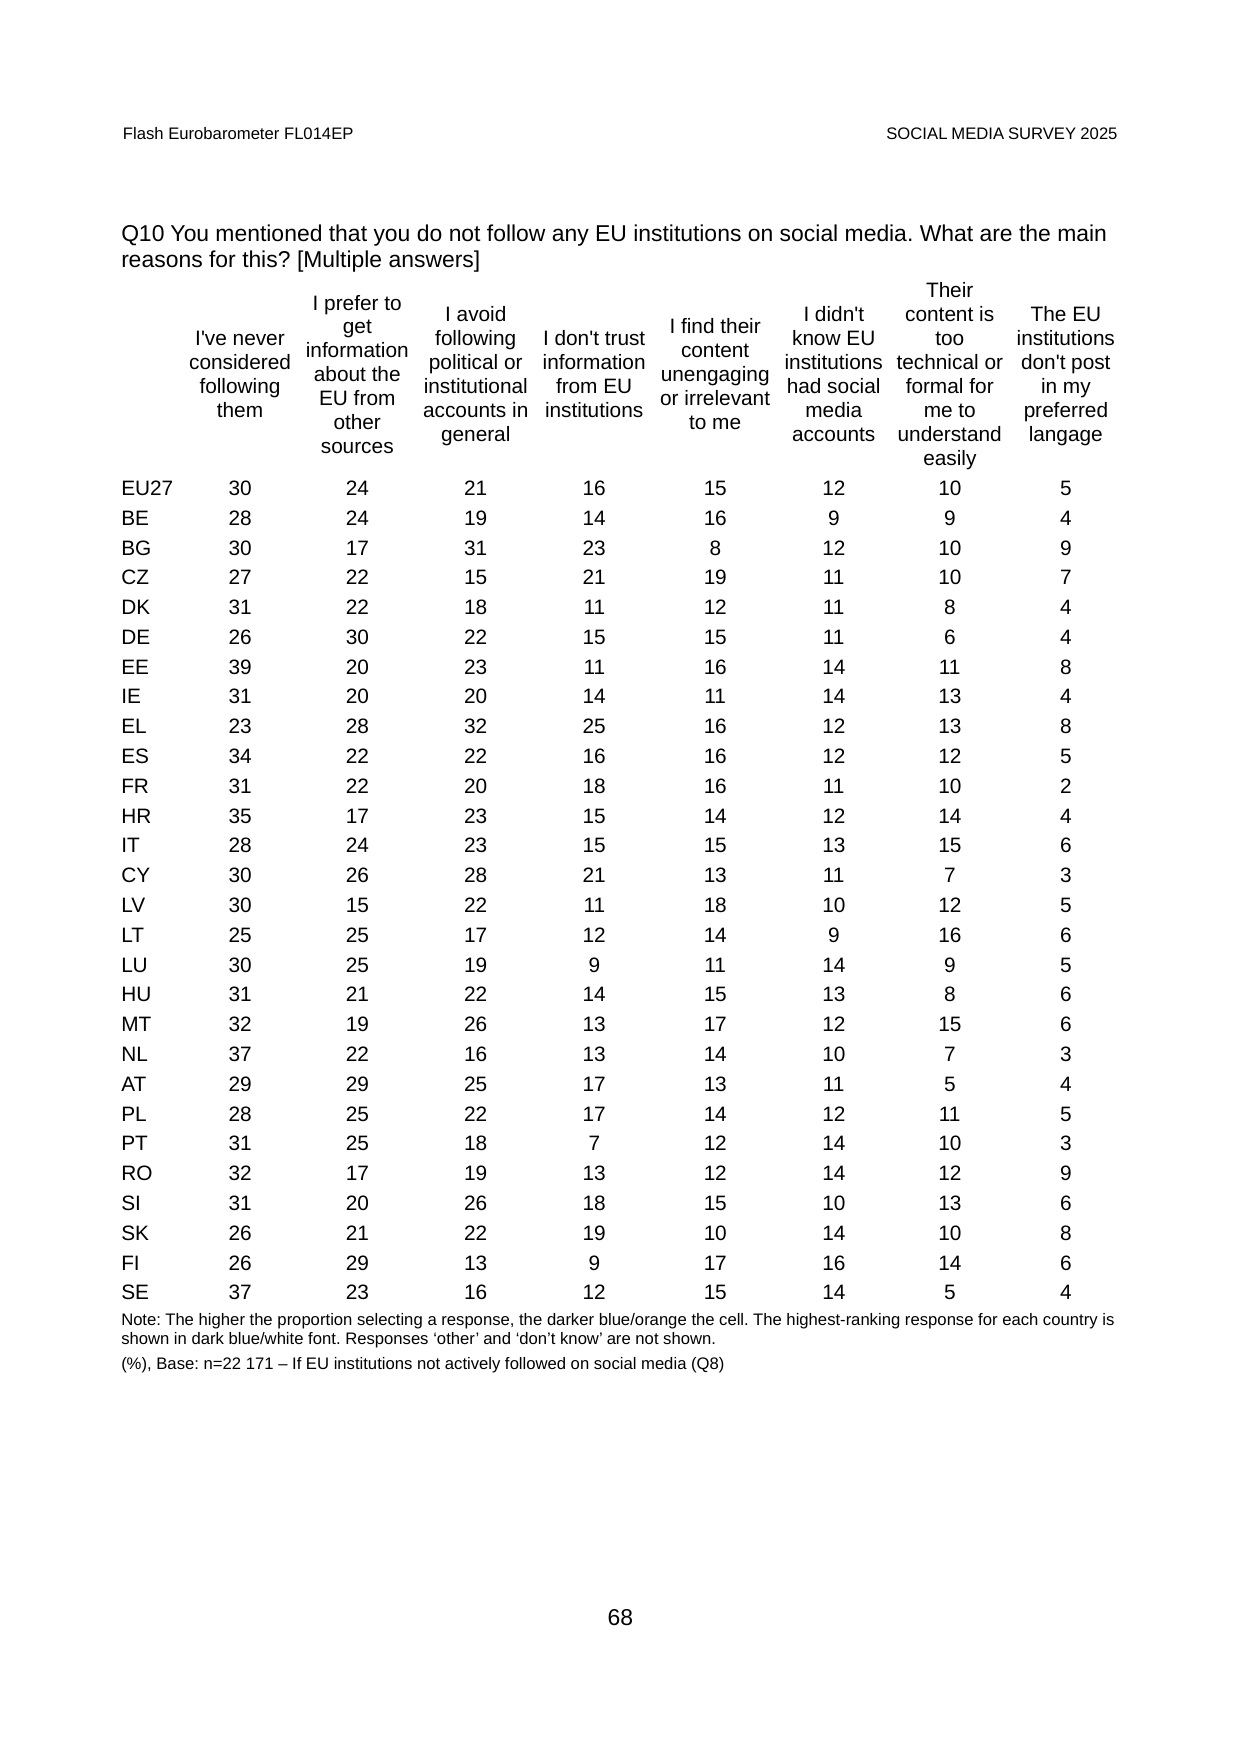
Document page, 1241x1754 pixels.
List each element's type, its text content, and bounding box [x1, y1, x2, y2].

table_cell 39 [181, 652, 298, 681]
table_cell 10 [777, 1188, 890, 1218]
table_cell I've never considered following them [181, 275, 298, 473]
table_cell CZ [118, 562, 181, 592]
table_cell 14 [777, 652, 890, 681]
table_cell 31 [181, 592, 298, 622]
table_cell 12 [777, 473, 890, 503]
table_cell I didn't know EU institutions had social media accounts [777, 275, 890, 473]
table_cell 25 [298, 950, 416, 979]
table_cell 26 [416, 1009, 535, 1039]
table_cell 21 [535, 562, 653, 592]
table_cell 22 [416, 1218, 535, 1247]
table_cell 11 [535, 592, 653, 622]
table_cell DE [118, 622, 181, 652]
table_cell [118, 275, 181, 473]
table_cell 28 [181, 830, 298, 860]
table_cell 22 [416, 1099, 535, 1128]
table_cell HR [118, 801, 181, 830]
table_cell 20 [416, 681, 535, 711]
table_cell 6 [1009, 1009, 1122, 1039]
table_cell 22 [298, 771, 416, 801]
table_cell 6 [890, 622, 1009, 652]
table_cell 20 [298, 1188, 416, 1218]
table_cell 17 [535, 1069, 653, 1098]
table_cell 25 [181, 920, 298, 949]
table_cell 15 [298, 890, 416, 920]
table_cell 16 [535, 473, 653, 503]
table_cell 31 [416, 533, 535, 562]
table_cell 14 [777, 681, 890, 711]
table_cell 18 [535, 1188, 653, 1218]
table_cell 14 [653, 920, 777, 949]
table_cell 34 [181, 741, 298, 771]
table_cell 19 [298, 1009, 416, 1039]
table_cell Note: The higher the proportion selecting a response, the darker blue/orange the cell. The highest-ranking response for each country is shown in dark blue/white font. Responses ‘other’ and ‘don’t know’ are not shown. [118, 1307, 1122, 1351]
table_cell 17 [653, 1009, 777, 1039]
table_cell 11 [653, 950, 777, 979]
table_cell 8 [1009, 711, 1122, 741]
table_cell 18 [416, 1128, 535, 1158]
table_cell 8 [653, 533, 777, 562]
table_cell IT [118, 830, 181, 860]
table_cell 30 [298, 622, 416, 652]
table_cell 17 [298, 1158, 416, 1188]
table_cell 16 [653, 711, 777, 741]
table_cell 14 [535, 503, 653, 532]
table_cell 6 [1009, 830, 1122, 860]
table_cell 25 [298, 1128, 416, 1158]
table_cell 5 [1009, 473, 1122, 503]
table_cell 10 [890, 533, 1009, 562]
table_cell EU27 [118, 473, 181, 503]
table_cell 29 [298, 1248, 416, 1277]
table_cell 16 [653, 741, 777, 771]
table_cell 11 [535, 890, 653, 920]
table_cell 12 [535, 1277, 653, 1307]
table_cell AT [118, 1069, 181, 1098]
table_cell 13 [535, 1009, 653, 1039]
table_cell 32 [181, 1009, 298, 1039]
table_cell 12 [653, 1128, 777, 1158]
table_cell 24 [298, 503, 416, 532]
table_cell The EU institutions don't post in my preferred langage [1009, 275, 1122, 473]
table_cell 14 [777, 950, 890, 979]
table_cell 30 [181, 533, 298, 562]
table_cell 19 [416, 950, 535, 979]
table_cell 22 [416, 622, 535, 652]
table_cell 14 [777, 1128, 890, 1158]
table_cell 32 [416, 711, 535, 741]
table_cell EL [118, 711, 181, 741]
table_cell 17 [298, 801, 416, 830]
table_cell 13 [890, 711, 1009, 741]
table_cell 18 [653, 890, 777, 920]
table_cell 15 [653, 830, 777, 860]
table_cell 6 [1009, 1188, 1122, 1218]
table_cell 26 [181, 1248, 298, 1277]
table_cell LT [118, 920, 181, 949]
table_cell 12 [890, 741, 1009, 771]
table_cell 19 [416, 1158, 535, 1188]
table_cell 23 [416, 801, 535, 830]
table_cell 15 [535, 622, 653, 652]
table_cell 8 [890, 979, 1009, 1009]
table_cell 15 [653, 1277, 777, 1307]
table_cell 22 [298, 1039, 416, 1069]
table_cell 20 [416, 771, 535, 801]
table_cell SK [118, 1218, 181, 1247]
table_cell 10 [777, 1039, 890, 1069]
table_cell 31 [181, 1128, 298, 1158]
table_cell 24 [298, 473, 416, 503]
table_cell 26 [298, 860, 416, 890]
table_cell 3 [1009, 860, 1122, 890]
table_cell 5 [1009, 1099, 1122, 1128]
table_cell 17 [416, 920, 535, 949]
table_cell I prefer to get information about the EU from other sources [298, 275, 416, 473]
table_cell 11 [535, 652, 653, 681]
table_cell 7 [890, 860, 1009, 890]
table_cell 13 [416, 1248, 535, 1277]
table_cell 16 [890, 920, 1009, 949]
table_cell 10 [890, 1218, 1009, 1247]
table_cell 21 [535, 860, 653, 890]
table_cell 26 [181, 1218, 298, 1247]
table_cell 30 [181, 950, 298, 979]
table_cell 29 [181, 1069, 298, 1098]
table_cell LV [118, 890, 181, 920]
table_cell 23 [298, 1277, 416, 1307]
table_cell 7 [890, 1039, 1009, 1069]
table_cell LU [118, 950, 181, 979]
table_cell 16 [416, 1039, 535, 1069]
table_header Q10 You mentioned that you do not follow any EU institutions on social media. What are the main reasons for this? [Multiple answers] [118, 217, 1122, 275]
table_cell 5 [1009, 741, 1122, 771]
table_cell 15 [653, 1188, 777, 1218]
table_cell 31 [181, 681, 298, 711]
table_cell 13 [777, 830, 890, 860]
table_cell 4 [1009, 681, 1122, 711]
table_cell 30 [181, 860, 298, 890]
table_cell 14 [535, 681, 653, 711]
table_cell MT [118, 1009, 181, 1039]
table_cell 12 [890, 1158, 1009, 1188]
table_cell 12 [653, 1158, 777, 1188]
table_cell 13 [535, 1039, 653, 1069]
table_cell BE [118, 503, 181, 532]
table_cell 12 [777, 1099, 890, 1128]
table_cell 10 [890, 473, 1009, 503]
table_cell HU [118, 979, 181, 1009]
table_cell 7 [1009, 562, 1122, 592]
table_cell 11 [777, 562, 890, 592]
table_cell PL [118, 1099, 181, 1128]
table_cell DK [118, 592, 181, 622]
table_cell 16 [777, 1248, 890, 1277]
table_cell 14 [890, 1248, 1009, 1277]
table_cell 17 [535, 1099, 653, 1128]
table_cell 13 [890, 681, 1009, 711]
table_cell 12 [890, 890, 1009, 920]
table_cell 37 [181, 1039, 298, 1069]
table_cell 4 [1009, 503, 1122, 532]
table_cell I find their content unengaging or irrelevant to me [653, 275, 777, 473]
table_cell RO [118, 1158, 181, 1188]
table_cell 15 [890, 830, 1009, 860]
table_cell 10 [777, 890, 890, 920]
table_cell 9 [890, 503, 1009, 532]
table_cell 30 [181, 473, 298, 503]
table_cell 4 [1009, 622, 1122, 652]
table_cell 17 [298, 533, 416, 562]
table_cell 6 [1009, 1248, 1122, 1277]
table_cell 3 [1009, 1039, 1122, 1069]
table_cell 23 [535, 533, 653, 562]
table_cell IE [118, 681, 181, 711]
table_cell 8 [890, 592, 1009, 622]
table_cell FR [118, 771, 181, 801]
table_cell 12 [653, 592, 777, 622]
table_cell 6 [1009, 979, 1122, 1009]
table_cell (%), Base: n=22 171 – If EU institutions not actively followed on social media (Q8) [118, 1351, 1122, 1376]
table_cell 9 [535, 950, 653, 979]
table_cell 5 [890, 1277, 1009, 1307]
table_cell 25 [416, 1069, 535, 1098]
table_cell 22 [416, 890, 535, 920]
table_cell 16 [416, 1277, 535, 1307]
table_cell 15 [653, 979, 777, 1009]
table_cell 12 [777, 741, 890, 771]
table_cell 20 [298, 681, 416, 711]
table_cell 11 [777, 622, 890, 652]
table_cell 10 [890, 562, 1009, 592]
table_cell EE [118, 652, 181, 681]
table_cell 23 [416, 652, 535, 681]
table_cell 22 [298, 592, 416, 622]
table_cell 12 [535, 920, 653, 949]
table_cell 13 [535, 1158, 653, 1188]
table_cell 10 [890, 771, 1009, 801]
table_cell 14 [535, 979, 653, 1009]
table_cell 11 [653, 681, 777, 711]
table_cell 23 [416, 830, 535, 860]
table_cell 13 [890, 1188, 1009, 1218]
table_cell 12 [777, 801, 890, 830]
table_cell 14 [653, 801, 777, 830]
table_cell 16 [653, 771, 777, 801]
table_cell CY [118, 860, 181, 890]
table_cell 19 [653, 562, 777, 592]
table_cell 9 [1009, 1158, 1122, 1188]
table_cell 4 [1009, 1069, 1122, 1098]
table_cell 9 [777, 503, 890, 532]
table_cell 14 [777, 1277, 890, 1307]
table_cell 12 [777, 533, 890, 562]
table_cell 22 [416, 979, 535, 1009]
table_cell 7 [535, 1128, 653, 1158]
table_cell 2 [1009, 771, 1122, 801]
table_cell 35 [181, 801, 298, 830]
table_cell 24 [298, 830, 416, 860]
table_cell 5 [890, 1069, 1009, 1098]
table_cell 23 [181, 711, 298, 741]
table_cell 11 [777, 1069, 890, 1098]
table_cell 22 [416, 741, 535, 771]
table_cell 28 [416, 860, 535, 890]
table_cell 18 [416, 592, 535, 622]
table_cell 15 [535, 801, 653, 830]
table_cell SI [118, 1188, 181, 1218]
table_cell 3 [1009, 1128, 1122, 1158]
table_cell 14 [653, 1039, 777, 1069]
table_cell 14 [653, 1099, 777, 1128]
table_cell 4 [1009, 801, 1122, 830]
table_cell 11 [890, 652, 1009, 681]
table_cell 22 [298, 562, 416, 592]
table_cell 28 [181, 503, 298, 532]
table_cell 27 [181, 562, 298, 592]
table_cell ES [118, 741, 181, 771]
table_cell 25 [298, 920, 416, 949]
table_cell 19 [416, 503, 535, 532]
table_cell 9 [890, 950, 1009, 979]
table_cell 13 [653, 1069, 777, 1098]
table_cell 12 [777, 711, 890, 741]
table_cell 16 [535, 741, 653, 771]
table_cell I don't trust information from EU institutions [535, 275, 653, 473]
table_cell 9 [777, 920, 890, 949]
table_cell 28 [298, 711, 416, 741]
table_cell 25 [535, 711, 653, 741]
table_cell SE [118, 1277, 181, 1307]
table_cell 10 [890, 1128, 1009, 1158]
table_cell 14 [890, 801, 1009, 830]
table_cell 13 [653, 860, 777, 890]
table_cell 5 [1009, 890, 1122, 920]
table_cell 32 [181, 1158, 298, 1188]
table_cell 31 [181, 979, 298, 1009]
table_cell 22 [298, 741, 416, 771]
table_cell 30 [181, 890, 298, 920]
table_cell Their content is too technical or formal for me to understand easily [890, 275, 1009, 473]
table_cell 21 [298, 979, 416, 1009]
table_cell NL [118, 1039, 181, 1069]
table_cell 15 [653, 622, 777, 652]
table_cell 5 [1009, 950, 1122, 979]
table_cell I avoid following political or institutional accounts in general [416, 275, 535, 473]
table_cell 19 [535, 1218, 653, 1247]
table_cell 16 [653, 652, 777, 681]
table_cell 26 [181, 622, 298, 652]
table_cell 15 [535, 830, 653, 860]
table_cell 11 [777, 771, 890, 801]
table_cell 10 [653, 1218, 777, 1247]
table_cell 31 [181, 771, 298, 801]
table_cell 11 [890, 1099, 1009, 1128]
table_cell 13 [777, 979, 890, 1009]
table_cell 25 [298, 1099, 416, 1128]
table_cell 21 [416, 473, 535, 503]
table_cell 11 [777, 860, 890, 890]
table_cell 9 [1009, 533, 1122, 562]
table_cell 37 [181, 1277, 298, 1307]
table_cell 14 [777, 1158, 890, 1188]
table_cell 18 [535, 771, 653, 801]
table_cell 15 [653, 473, 777, 503]
table_cell 26 [416, 1188, 535, 1218]
table_cell 9 [535, 1248, 653, 1277]
table_cell 21 [298, 1218, 416, 1247]
table_cell 4 [1009, 1277, 1122, 1307]
table_cell 14 [777, 1218, 890, 1247]
table_cell 4 [1009, 592, 1122, 622]
table_cell PT [118, 1128, 181, 1158]
table_cell 31 [181, 1188, 298, 1218]
table_cell 15 [890, 1009, 1009, 1039]
table_cell 17 [653, 1248, 777, 1277]
table_cell 8 [1009, 652, 1122, 681]
table_cell FI [118, 1248, 181, 1277]
table_cell 6 [1009, 920, 1122, 949]
table_cell 12 [777, 1009, 890, 1039]
table_cell 29 [298, 1069, 416, 1098]
table_cell 11 [777, 592, 890, 622]
table_cell 20 [298, 652, 416, 681]
table_cell 16 [653, 503, 777, 532]
table_cell 8 [1009, 1218, 1122, 1247]
table_cell 28 [181, 1099, 298, 1128]
table_cell BG [118, 533, 181, 562]
table_cell 15 [416, 562, 535, 592]
